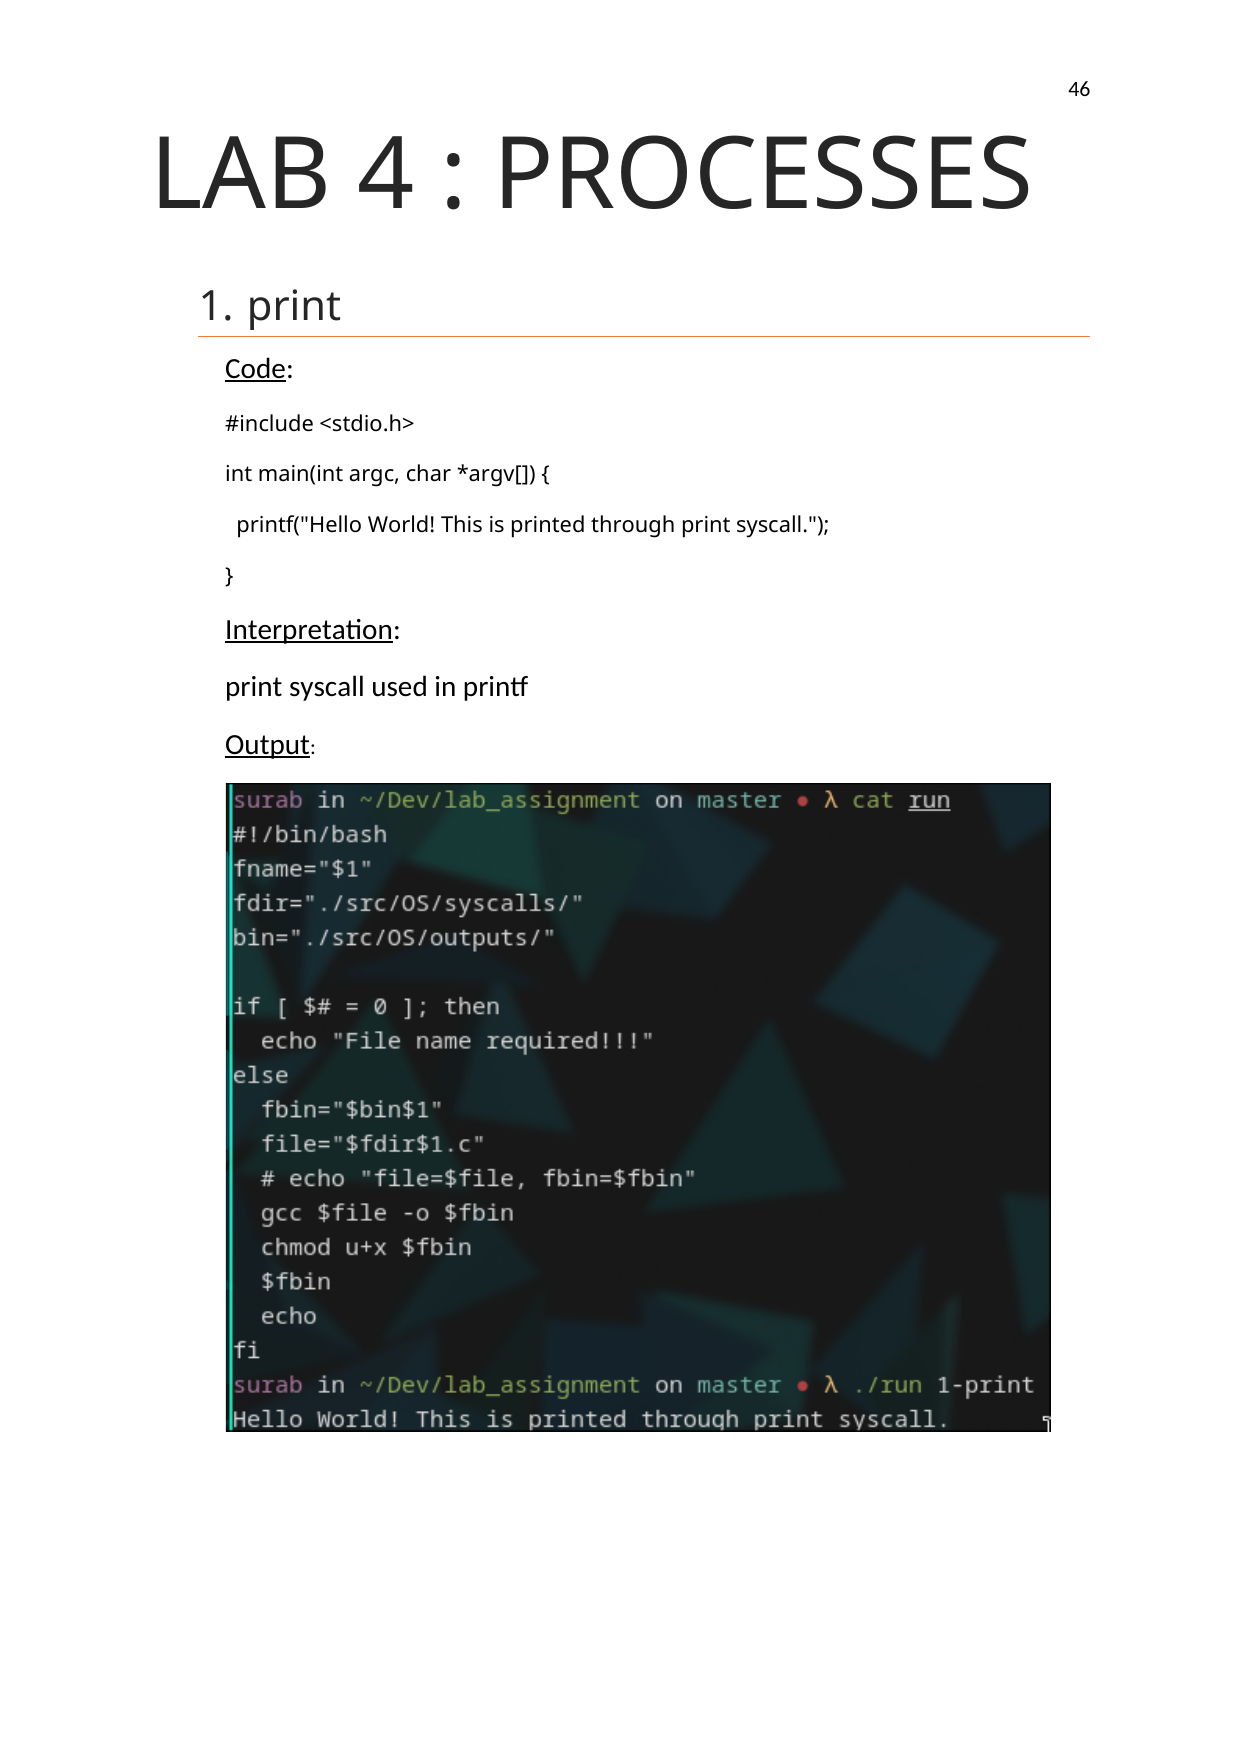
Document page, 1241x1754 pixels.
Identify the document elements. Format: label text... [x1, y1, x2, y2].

text print syscall used in printf [225, 668, 1090, 704]
subtitle print [198, 275, 1090, 336]
text printf("Hello World! This is printed through print syscall."); [225, 509, 1090, 539]
picture [225, 783, 1051, 1432]
title LAB 4 : PROCESSES [150, 102, 1090, 238]
text Output: [225, 726, 1090, 762]
text Code: [225, 350, 1090, 386]
text #include <stdio.h> [225, 407, 1090, 437]
text int main(int argc, char *argv[]) { [225, 458, 1090, 488]
text Interpretation: [225, 611, 1090, 646]
text } [225, 560, 1090, 590]
